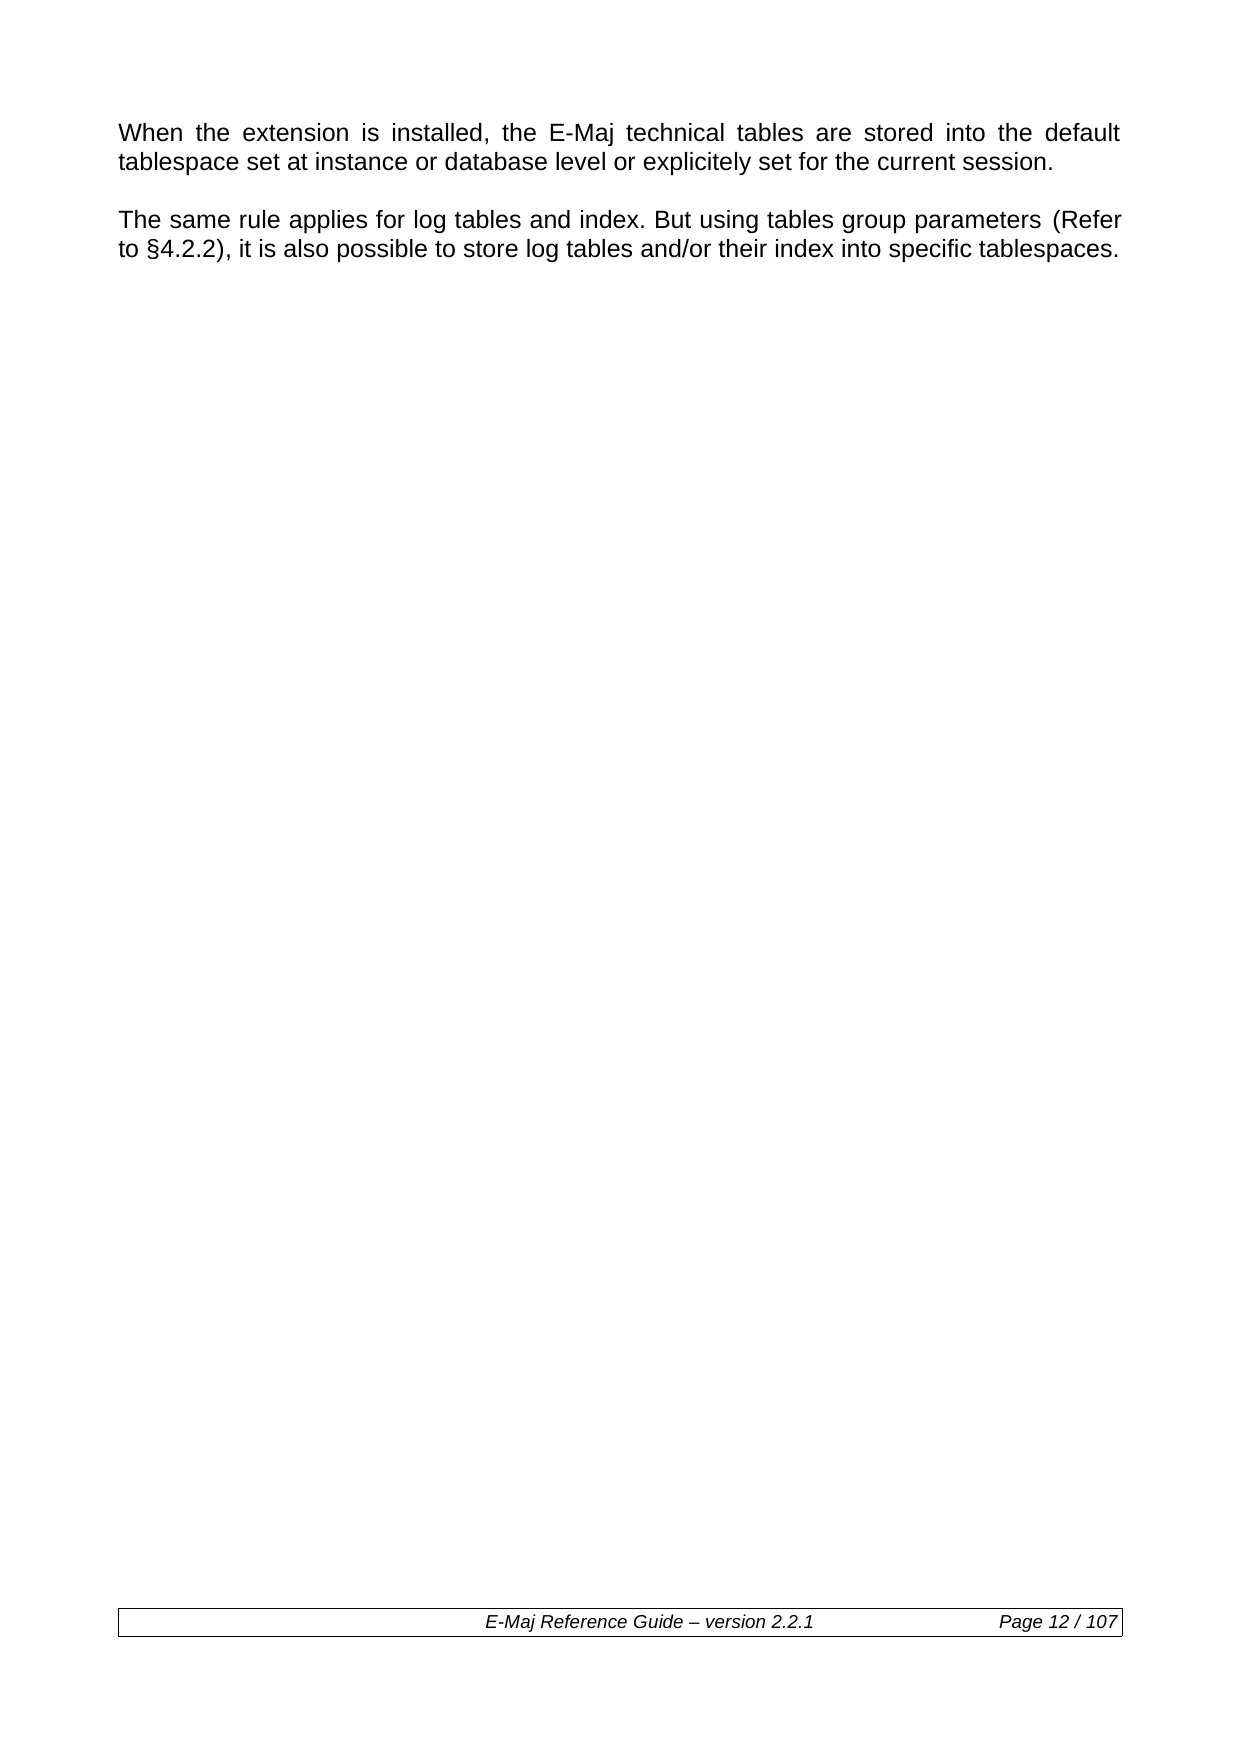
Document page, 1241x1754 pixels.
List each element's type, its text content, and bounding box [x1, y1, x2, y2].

text The same rule applies for log tables and index. But using tables group parameters (Refer to §4.2.2), it is also possible to store log tables and/or their index into specific tablespaces. [118, 205, 1122, 263]
text When the extension is installed, the E-Maj technical tables are stored into the default tablespace set at instance or database level or explicitely set for the current session. [118, 118, 1122, 176]
